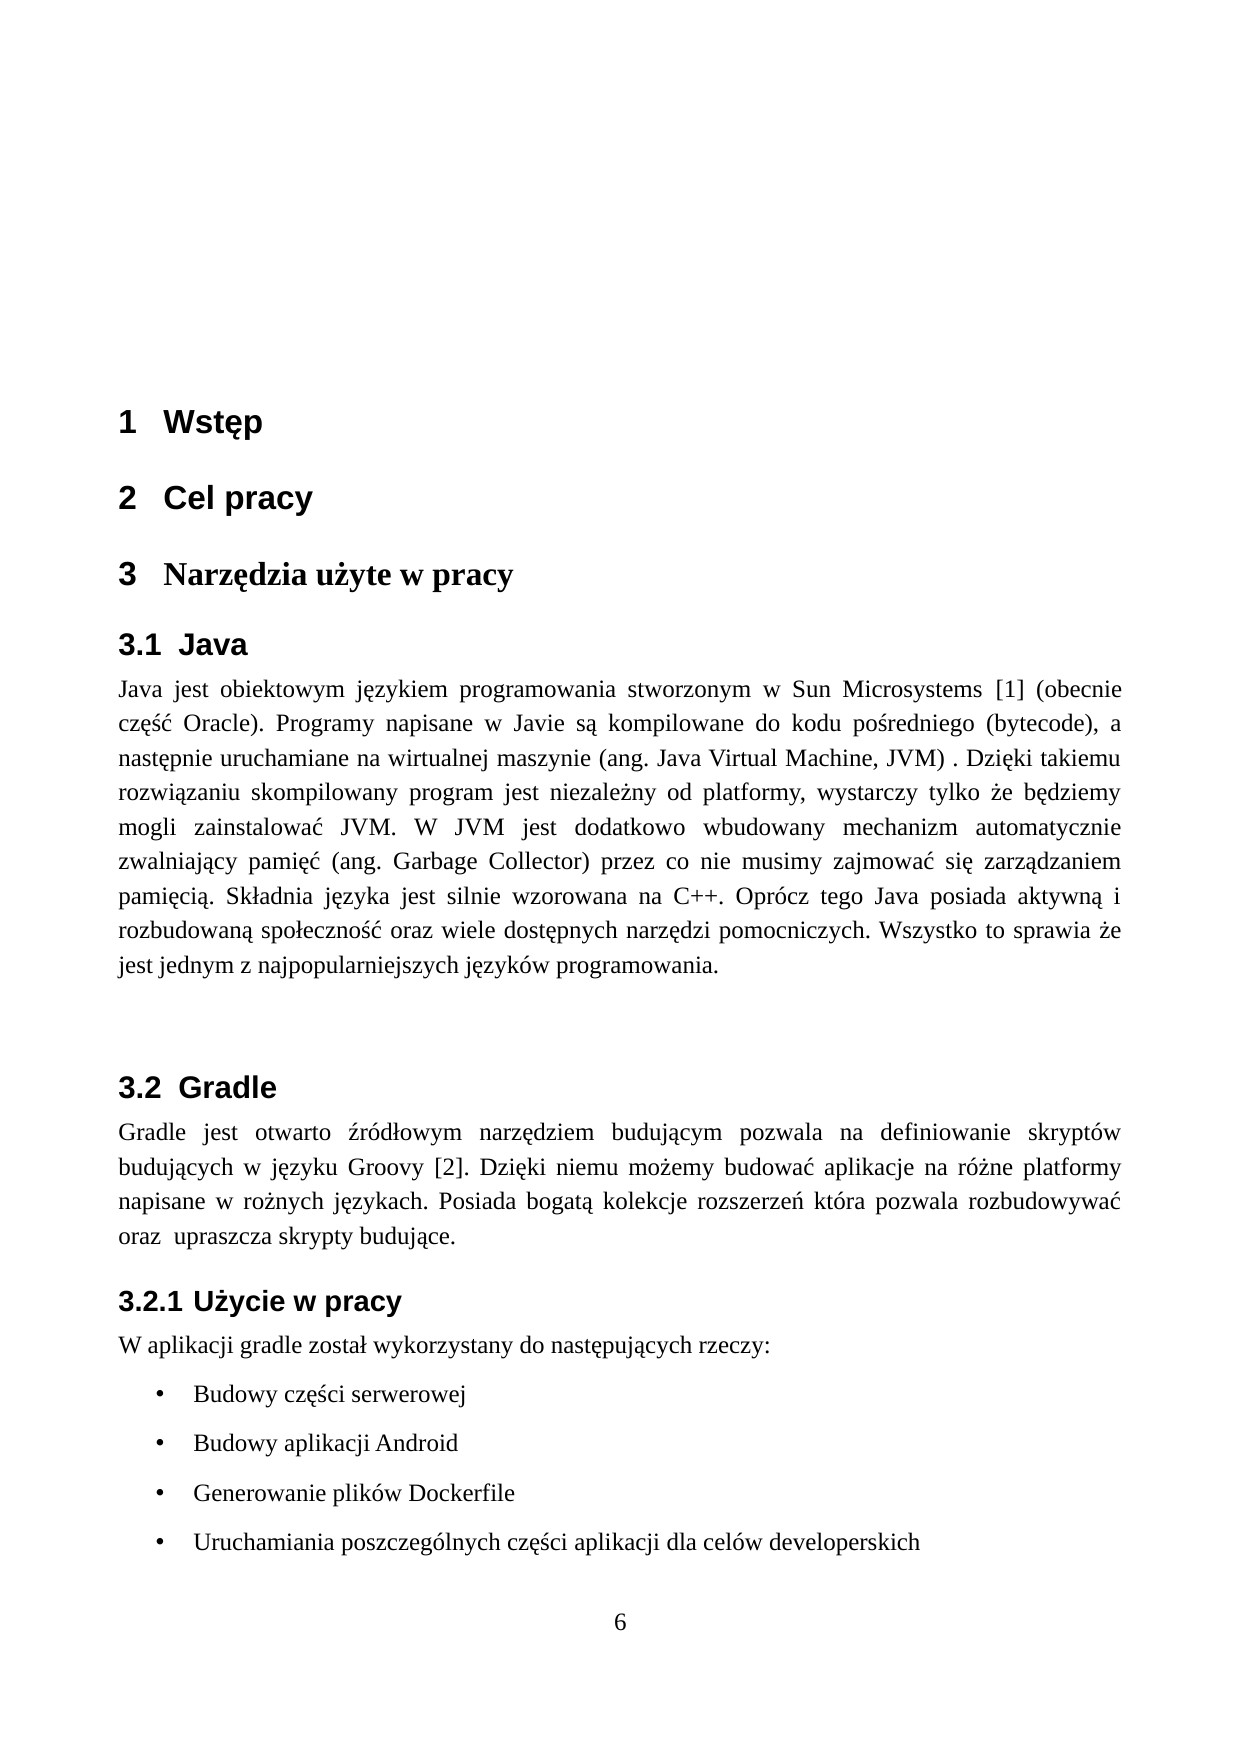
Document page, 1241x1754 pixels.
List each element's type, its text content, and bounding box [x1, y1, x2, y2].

subtitle Cel pracy [118, 478, 1122, 516]
text W aplikacji gradle został wykorzystany do następujących rzeczy: [118, 1330, 1122, 1359]
subtitle Gradle [118, 1069, 1122, 1105]
text Java jest obiektowym językiem programowania stworzonym w Sun Microsystems [1] (obecnie część Oracle). Programy napisane w Javie są kompilowane do kodu pośredniego (bytecode), a następnie uruchamiane na wirtualnej maszynie (ang. Java Virtual Machine, JVM) . Dzięki takiemu rozwiązaniu skompilowany program jest niezależny od platformy, wystarczy tylko że będziemy mogli zainstalować JVM. W JVM jest dodatkowo wbudowany mechanizm automatycznie zwalniający pamięć (ang. Garbage Collector) przez co nie musimy zajmować się zarządzaniem pamięcią. Składnia języka jest silnie wzorowana na C++. Oprócz tego Java posiada aktywną i rozbudowaną społeczność oraz wiele dostępnych narzędzi pomocniczych. Wszystko to sprawia że jest jednym z najpopularniejszych języków programowania. [118, 674, 1122, 979]
list Budowy części serwerowej [156, 1379, 1122, 1408]
subtitle Wstęp [118, 402, 1122, 440]
list Generowanie plików Dockerfile [156, 1478, 1122, 1506]
text Gradle jest otwarto źródłowym narzędziem budującym pozwala na definiowanie skryptów budujących w języku Groovy [2]. Dzięki niemu możemy budować aplikacje na różne platformy napisane w rożnych językach. Posiada bogatą kolekcje rozszerzeń która pozwala rozbudowywać oraz upraszcza skrypty budujące. [118, 1117, 1122, 1249]
list Uruchamiania poszczególnych części aplikacji dla celów developerskich [156, 1527, 1122, 1555]
subtitle Użycie w pracy [118, 1284, 1122, 1318]
list Budowy aplikacji Android [156, 1428, 1122, 1457]
subtitle Java [118, 626, 1122, 662]
subtitle Narzędzia użyte w pracy [118, 554, 1122, 592]
